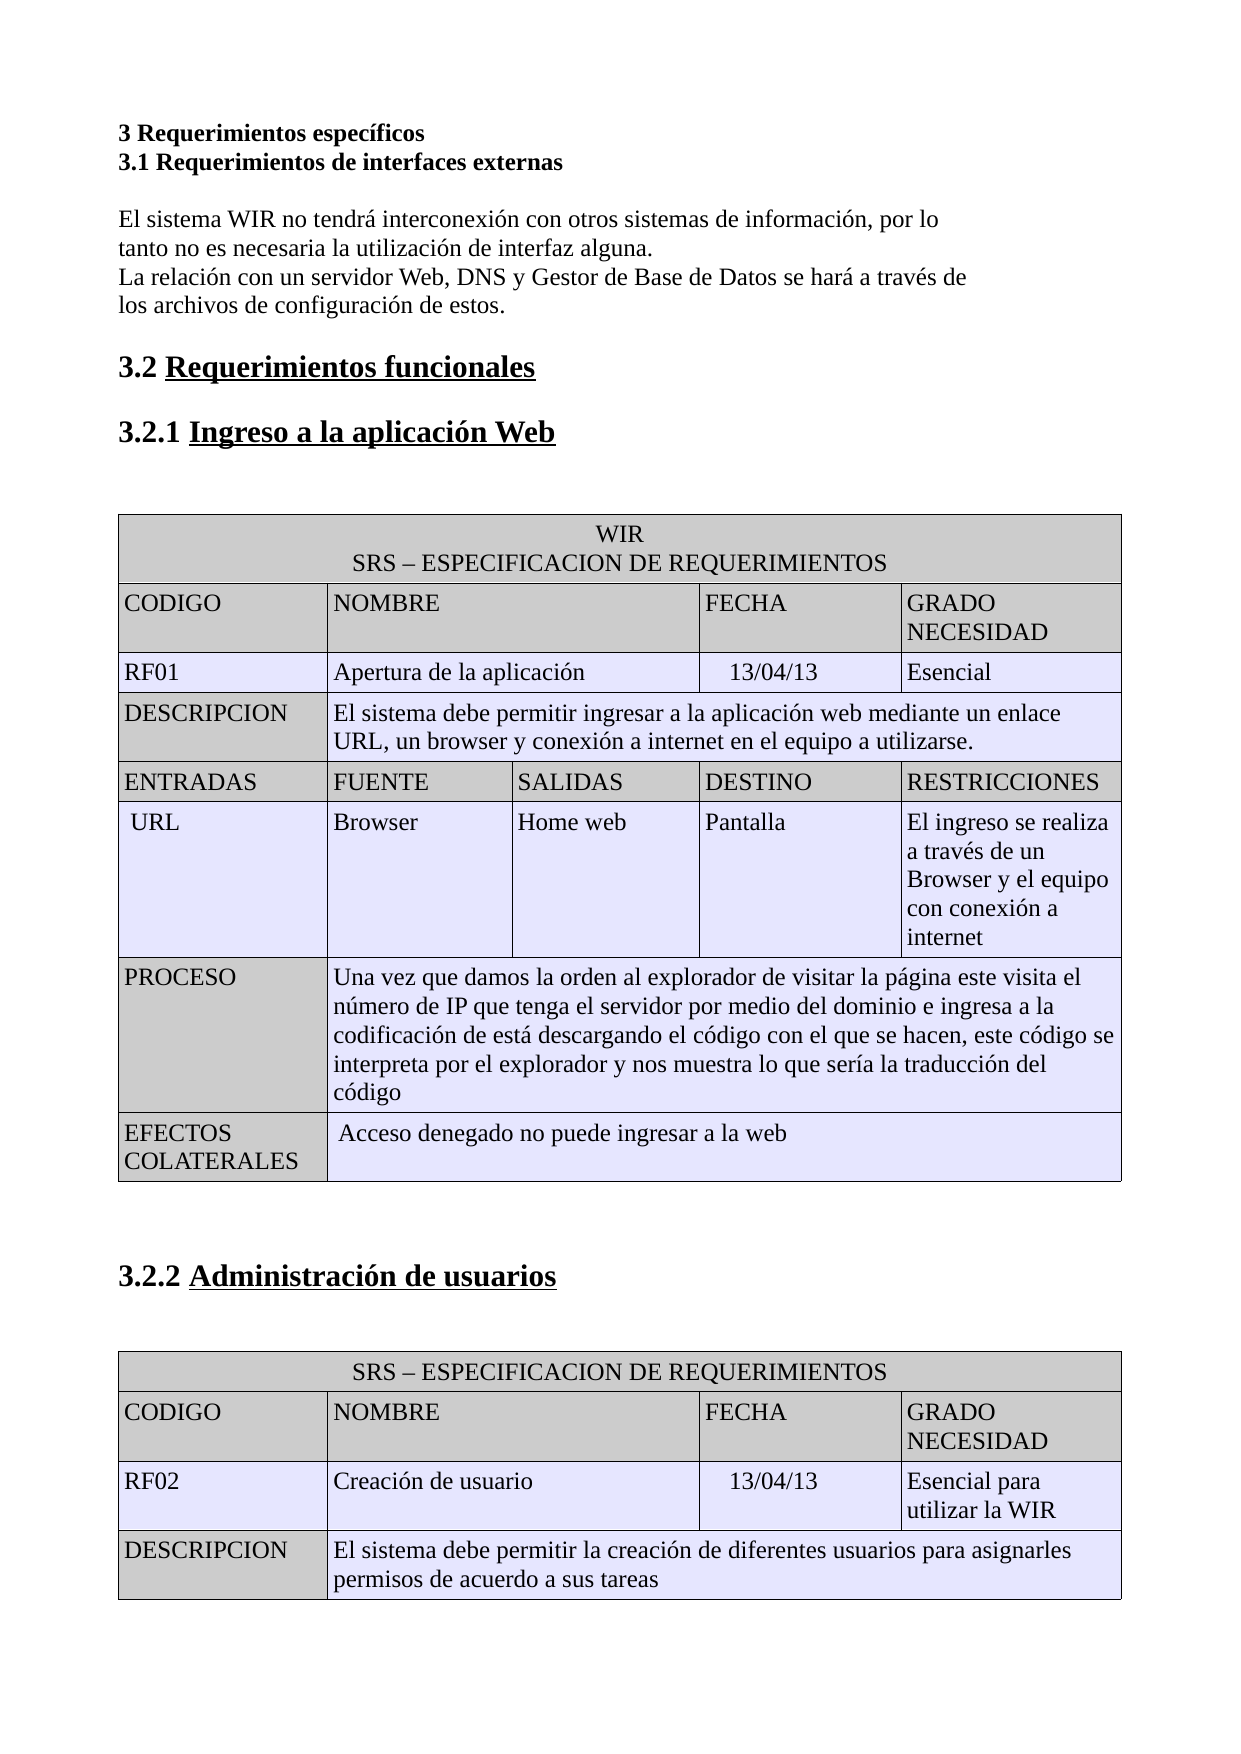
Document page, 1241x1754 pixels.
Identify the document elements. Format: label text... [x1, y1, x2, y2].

table_header WIR SRS – ESPECIFICACION DE REQUERIMIENTOS [119, 515, 1121, 582]
text los archivos de configuración de estos. [118, 291, 1122, 319]
table_cell GRADO NECESIDAD [902, 584, 1121, 652]
table_cell CODIGO [119, 1392, 327, 1461]
text El sistema WIR no tendrá interconexión con otros sistemas de información, por lo [118, 204, 1122, 233]
table_cell RESTRICCIONES [902, 762, 1121, 801]
table_cell El sistema debe permitir la creación de diferentes usuarios para asignarles permisos de acuerdo a sus tareas [328, 1531, 1121, 1599]
table_cell El sistema debe permitir ingresar a la aplicación web mediante un enlace URL, un browser y conexión a internet en el equipo a utilizarse. [328, 693, 1121, 761]
table_cell Esencial [902, 653, 1121, 692]
table_cell DESTINO [700, 762, 901, 801]
table_cell Home web [513, 802, 699, 957]
table_cell FUENTE [328, 762, 512, 801]
table_cell Creación de usuario [328, 1462, 699, 1529]
text 3 Requerimientos específicos [118, 118, 1122, 147]
table_cell EFECTOS COLATERALES [119, 1113, 327, 1181]
table_cell ENTRADAS [119, 762, 327, 801]
table_cell SALIDAS [513, 762, 699, 801]
table_cell GRADO NECESIDAD [902, 1392, 1121, 1461]
text tanto no es necesaria la utilización de interfaz alguna. [118, 233, 1122, 262]
text La relación con un servidor Web, DNS y Gestor de Base de Datos se hará a través de [118, 262, 1122, 291]
table_cell Browser [328, 802, 512, 957]
table_cell DESCRIPCION [119, 693, 327, 761]
table_cell RF01 [119, 653, 327, 692]
text 3.2.2 Administración de usuarios [118, 1258, 1122, 1294]
text 3.2 Requerimientos funcionales [118, 348, 1122, 384]
table_cell Pantalla [700, 802, 901, 957]
table_cell 13/04/13 [700, 653, 901, 692]
table_cell FECHA [700, 1392, 901, 1461]
table_cell NOMBRE [328, 1392, 699, 1461]
table_header SRS – ESPECIFICACION DE REQUERIMIENTOS [119, 1352, 1121, 1391]
table_cell Apertura de la aplicación [328, 653, 699, 692]
table_cell RF02 [119, 1462, 327, 1529]
table_cell FECHA [700, 584, 901, 652]
table_cell El ingreso se realiza a través de un Browser y el equipo con conexión a internet [902, 802, 1121, 957]
table_cell 13/04/13 [700, 1462, 901, 1529]
table_cell DESCRIPCION [119, 1531, 327, 1599]
table_cell Una vez que damos la orden al explorador de visitar la página este visita el número de IP que tenga el servidor por medio del dominio e ingresa a la codificación de está descargando el código con el que se hacen, este código se interpreta por el explorador y nos muestra lo que sería la traducción del código [328, 958, 1121, 1112]
table_cell URL [119, 802, 327, 957]
text 3.2.1 Ingreso a la aplicación Web [118, 413, 1122, 449]
table_cell Acceso denegado no puede ingresar a la web [328, 1113, 1121, 1181]
table_cell Esencial para utilizar la WIR [902, 1462, 1121, 1529]
table_cell PROCESO [119, 958, 327, 1112]
table_cell NOMBRE [328, 584, 699, 652]
text 3.1 Requerimientos de interfaces externas [118, 147, 1122, 176]
table_cell CODIGO [119, 584, 327, 652]
